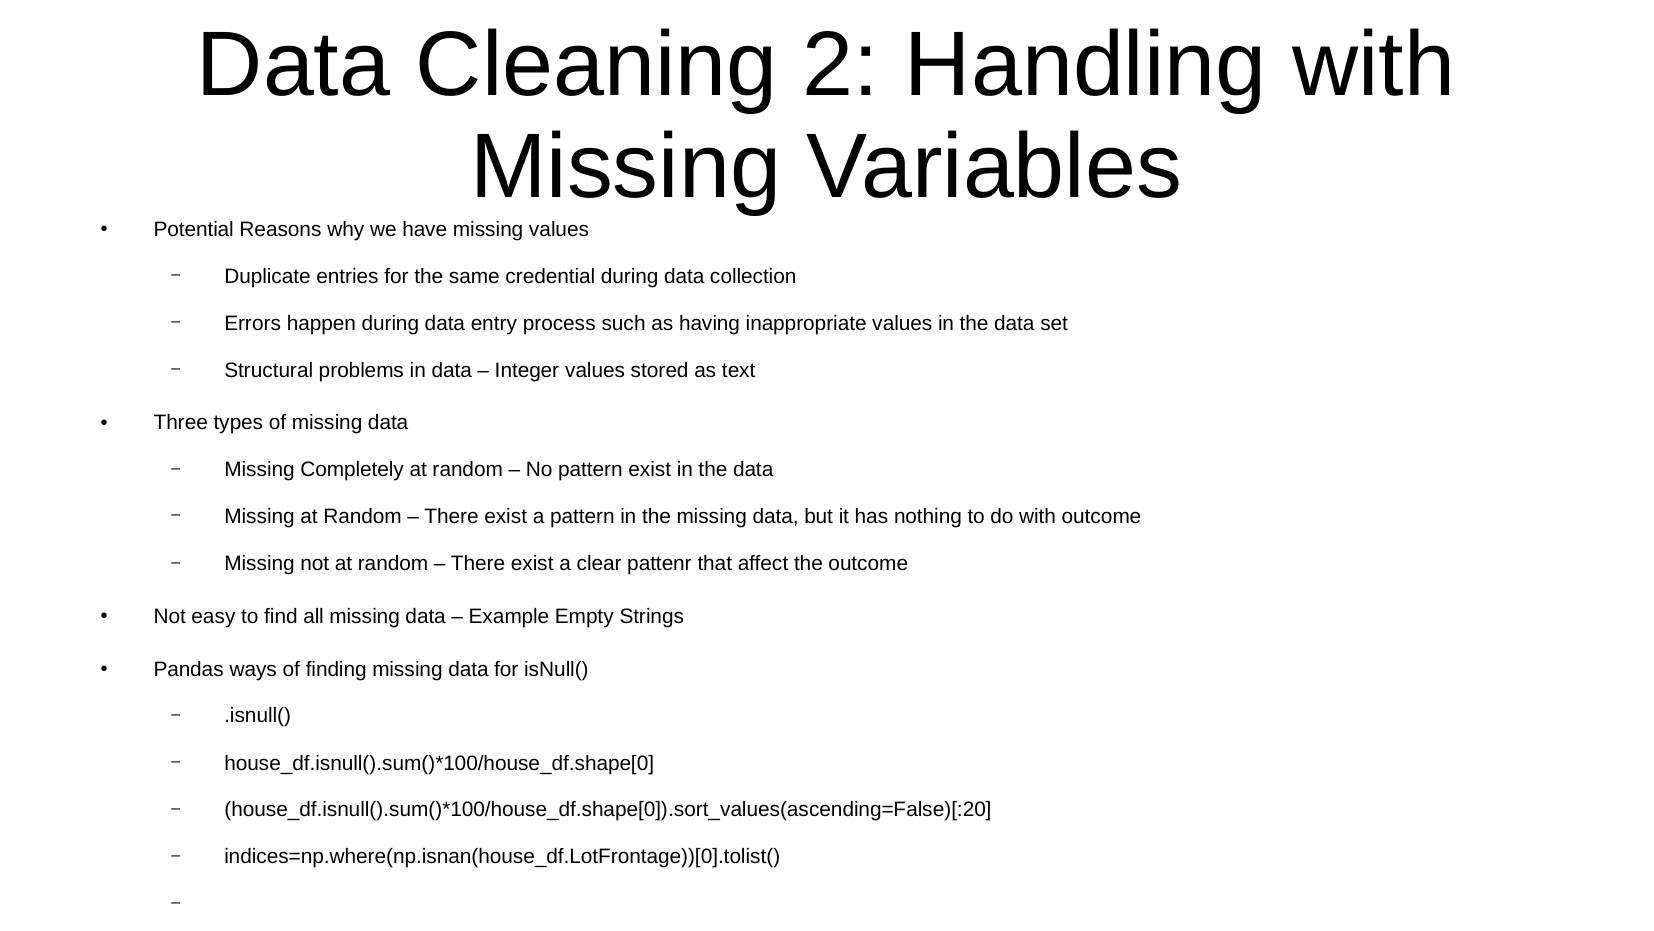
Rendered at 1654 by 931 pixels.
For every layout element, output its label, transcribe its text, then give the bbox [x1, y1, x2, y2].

list Potential Reasons why we have missing values Duplicate entries for the same credential during data collection Errors happen during data entry process such as having inappropriate values in the data set Structural problems in data – Integer values stored as text Three types of missing data Missing Completely at random – No pattern exist in the data Missing at Random – There exist a pattern in the missing data, but it has nothing to do with outcome Missing not at random – There exist a clear pattenr that affect the outcome Not easy to find all missing data – Example Empty Strings Pandas ways of finding missing data for isNull() .isnull() house_df.isnull().sum()*100/house_df.shape[0] (house_df.isnull().sum()*100/house_df.shape[0]).sort_values(ascending=False)[:20] indices=np.where(np.isnan(house_df.LotFrontage))[0].tolist() [82, 217, 1636, 916]
title Data Cleaning 2: Handling with Missing Variables [82, 12, 1571, 217]
